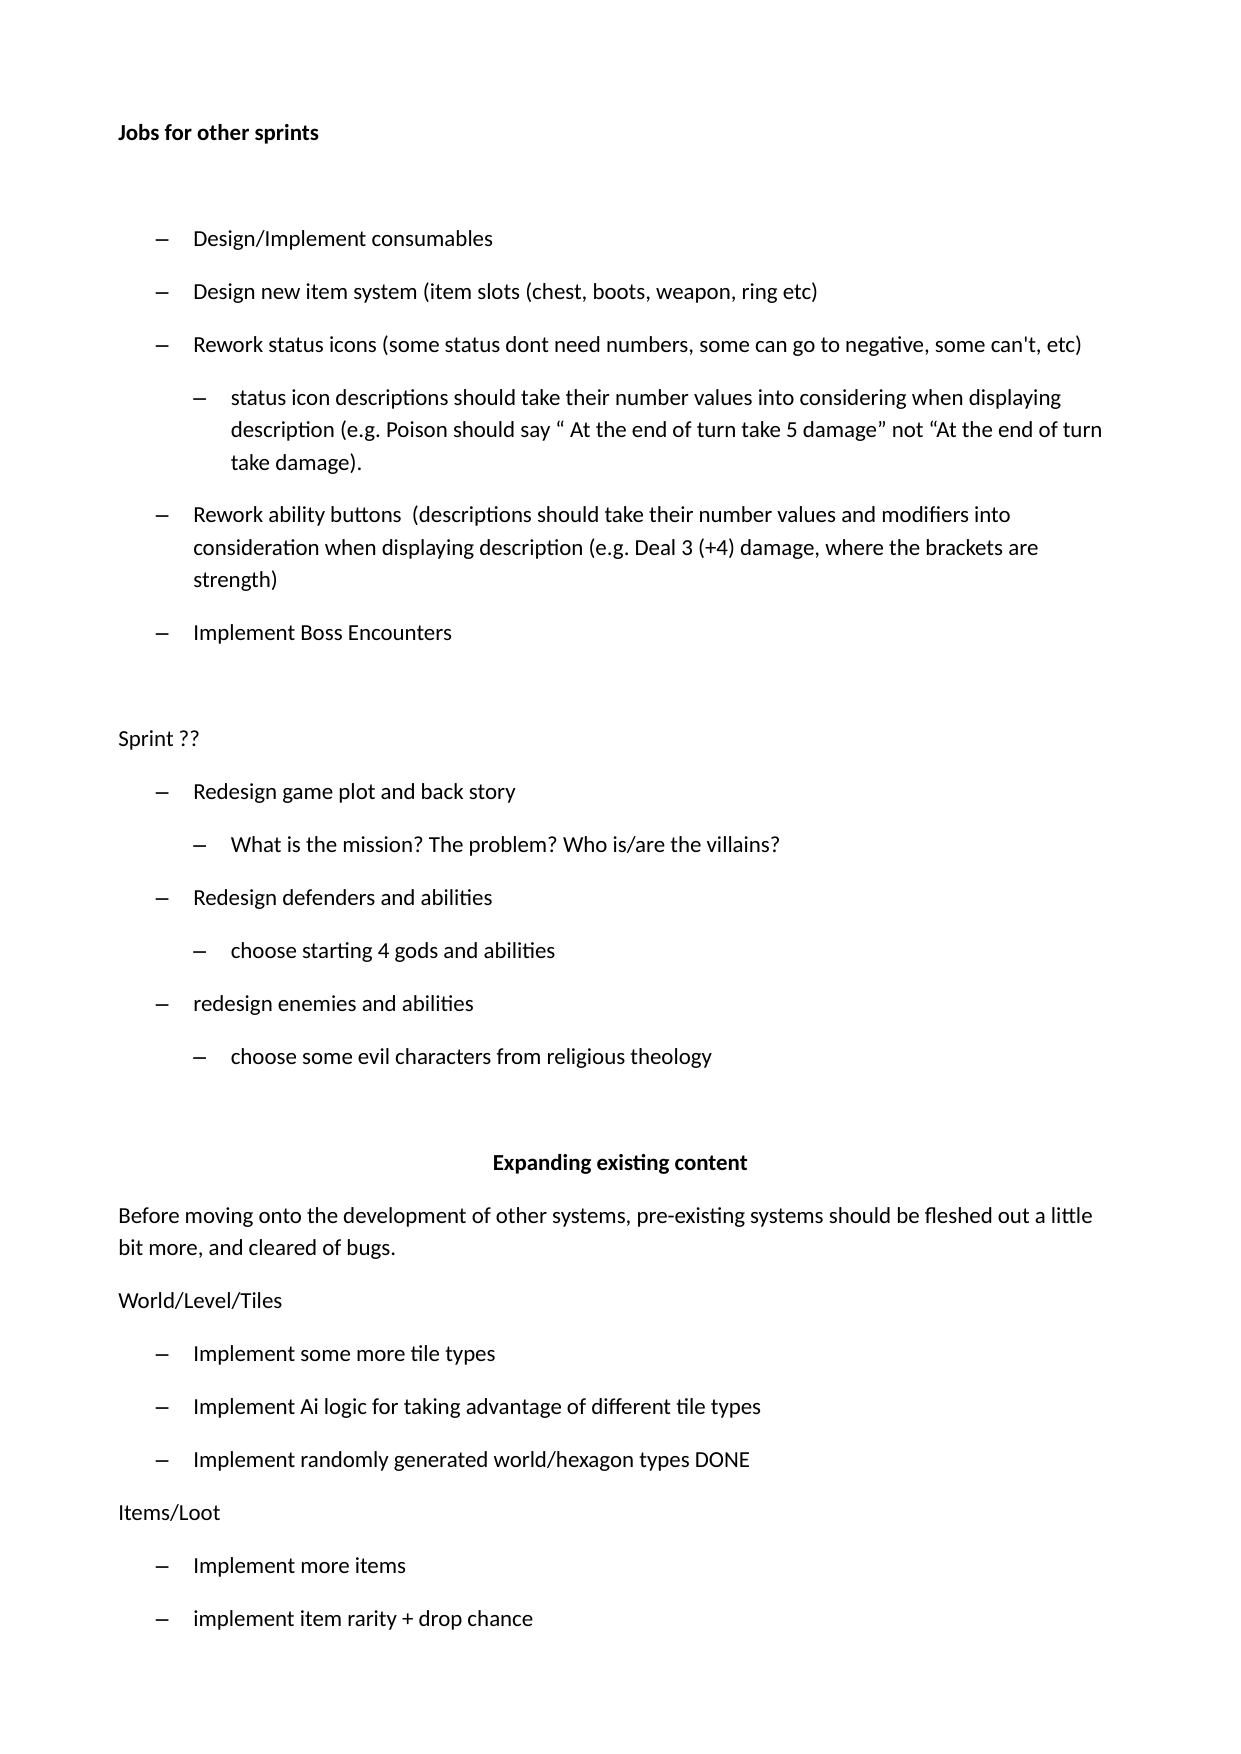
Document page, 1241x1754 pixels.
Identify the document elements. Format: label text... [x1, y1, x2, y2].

text Jobs for other sprints [118, 118, 1122, 146]
text Items/Loot [118, 1498, 1122, 1527]
list status icon descriptions should take their number values into considering when displaying description (e.g. Poison should say “ At the end of turn take 5 damage” not “At the end of turn take damage). [193, 383, 1122, 476]
text Before moving onto the development of other systems, pre-existing systems should be fleshed out a little bit more, and cleared of bugs. [118, 1201, 1122, 1261]
list What is the mission? The problem? Who is/are the villains? [193, 830, 1122, 858]
list redesign enemies and abilities [156, 989, 1122, 1017]
list Redesign defenders and abilities [156, 883, 1122, 911]
list implement item rarity + drop chance [156, 1604, 1122, 1633]
list Design new item system (item slots (chest, boots, weapon, ring etc) [156, 277, 1122, 305]
list choose starting 4 gods and abilities [193, 936, 1122, 964]
text Sprint ?? [118, 724, 1122, 752]
list choose some evil characters from religious theology [193, 1042, 1122, 1070]
list Design/Implement consumables [156, 224, 1122, 252]
list Implement more items [156, 1552, 1122, 1579]
list Implement Ai logic for taking advantage of different tile types [156, 1392, 1122, 1421]
list Rework ability buttons (descriptions should take their number values and modifiers into consideration when displaying description (e.g. Deal 3 (+4) damage, where the brackets are strength) [156, 501, 1122, 593]
list Rework status icons (some status dont need numbers, some can go to negative, some can't, etc) [156, 330, 1122, 358]
list Implement randomly generated world/hexagon types DONE [156, 1446, 1122, 1473]
text Expanding existing content [118, 1148, 1122, 1176]
list Implement some more tile types [156, 1339, 1122, 1367]
text World/Level/Tiles [118, 1286, 1122, 1314]
list Implement Boss Encounters [156, 618, 1122, 646]
list Redesign game plot and back story [156, 777, 1122, 805]
